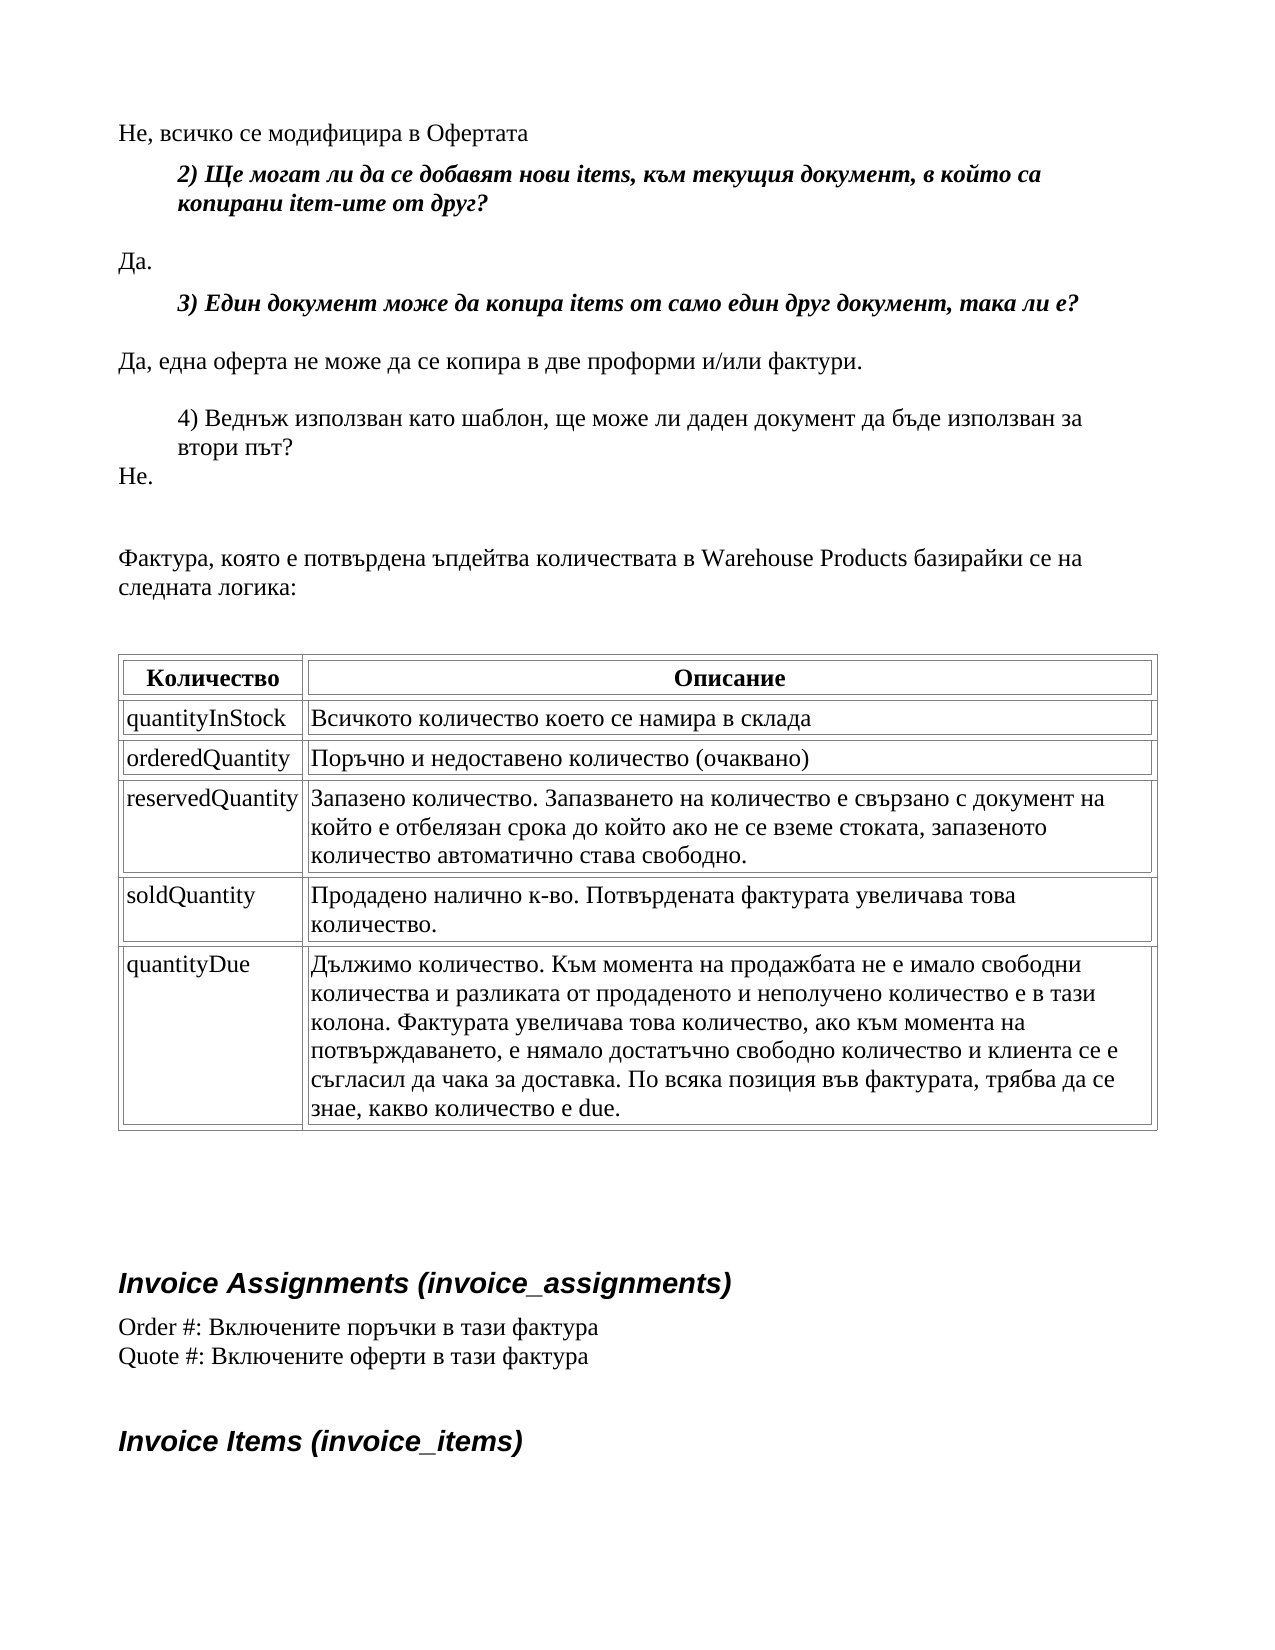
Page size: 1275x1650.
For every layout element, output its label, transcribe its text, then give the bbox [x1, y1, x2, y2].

table_cell quantityInStock [119, 701, 302, 740]
text 2) Ще могат ли да се добавят нови items, към текущия документ, в който са копирани item-ите от друг? [177, 159, 1098, 217]
text Quote #: Включените оферти в тази фактура [118, 1341, 1157, 1370]
table_header Количество [119, 655, 302, 700]
subtitle Invoice Assignments (invoice_assignments) [118, 1266, 1157, 1300]
table_cell Всичкото количество което се намира в склада [303, 701, 1157, 740]
table_cell orderedQuantity [119, 741, 302, 780]
table_cell Дължимо количество. Към момента на продажбата не е имало свободни количества и разликата от продаденото и неполучено количество е в тази колона. Фактурата увеличава това количество, ако към момента на потвърждаването, е нямало достатъчно свободно количество и клиента се е съгласил да чака за доставка. По всяка позиция във фактурата, трябва да се знае, какво количество е due. [303, 947, 1157, 1130]
text Order #: Включените поръчки в тази фактура [118, 1312, 1157, 1341]
text 3) Един документ може да копира items от само един друг документ, така ли е? [177, 288, 1098, 316]
text Да, една оферта не може да се копира в две проформи и/или фактури. [118, 346, 1157, 374]
table_cell Поръчно и недоставено количество (очаквано) [303, 741, 1157, 780]
subtitle Invoice Items (invoice_items) [118, 1423, 1157, 1457]
text Фактура, която е потвърдена ъпдейтва количествата в Warehouse Products базирайки се на следната логика: [118, 543, 1157, 601]
table_cell Продадено налично к-во. Потвърдената фактурата увеличава това количество. [303, 878, 1157, 946]
table_cell Запазено количество. Запазването на количество е свързано с документ на който е отбелязан срока до който ако не се вземе стоката, запазеното количество автоматично става свободно. [303, 781, 1157, 877]
table_cell quantityDue [119, 947, 302, 1130]
table_cell soldQuantity [119, 878, 302, 946]
text Не, всичко се модифицира в Офертата [118, 118, 1157, 147]
table_header Описание [303, 655, 1157, 700]
text Не. [118, 461, 1157, 489]
text Да. [118, 246, 1157, 275]
table_cell reservedQuantity [119, 781, 302, 877]
text 4) Веднъж използван като шаблон, ще може ли даден документ да бъде използван за втори път? [177, 403, 1098, 461]
